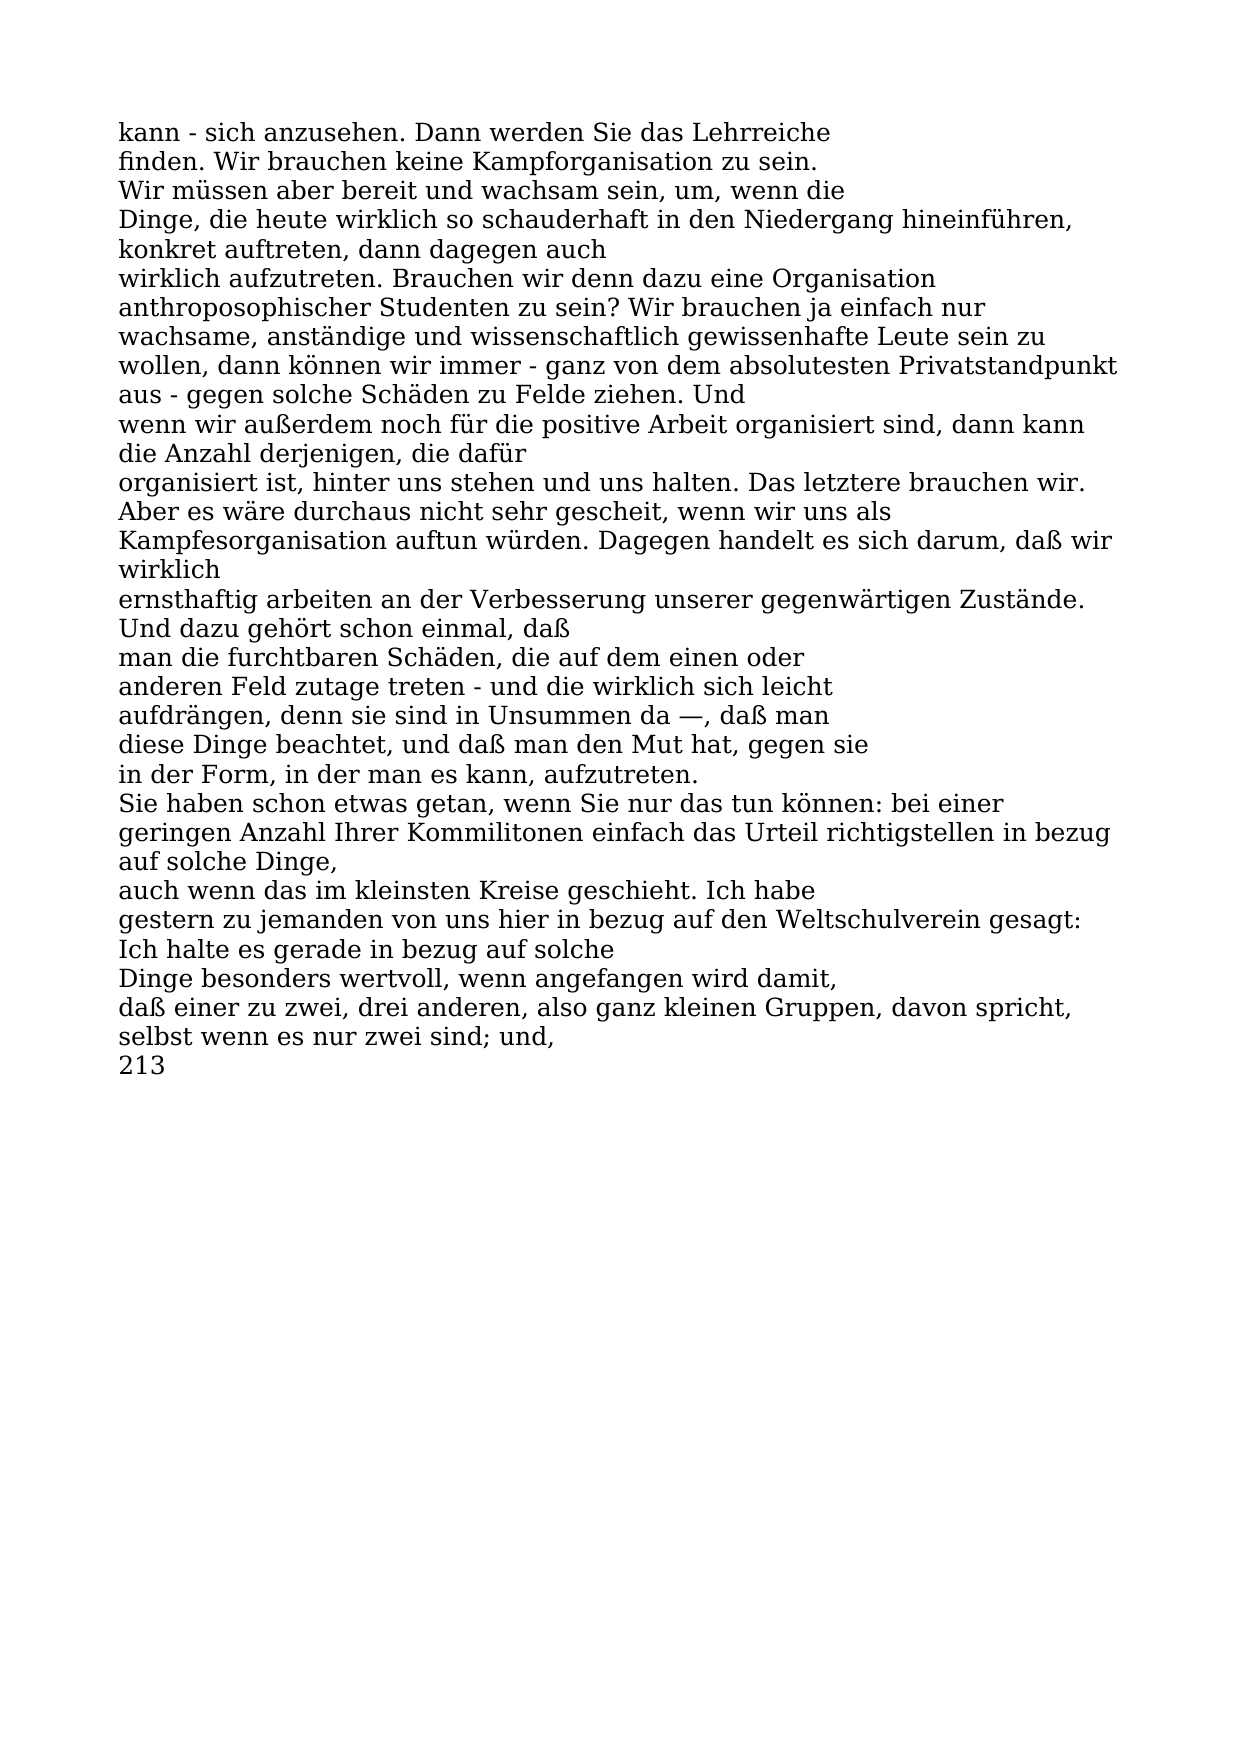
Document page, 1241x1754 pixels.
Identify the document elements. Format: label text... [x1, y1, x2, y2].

text gestern zu jemanden von uns hier in bezug auf den Weltschulverein gesagt: Ich halte es gerade in bezug auf solche [118, 906, 1122, 964]
text Dinge besonders wertvoll, wenn angefangen wird damit, [118, 964, 1122, 993]
text 213 [118, 1051, 1122, 1081]
text kann - sich anzusehen. Dann werden Sie das Lehrreiche [118, 118, 1122, 147]
text finden. Wir brauchen keine Kampforganisation zu sein. [118, 147, 1122, 176]
text Dinge, die heute wirklich so schauderhaft in den Niedergang hineinführen, konkret auftreten, dann dagegen auch [118, 206, 1122, 264]
text diese Dinge beachtet, und daß man den Mut hat, gegen sie [118, 731, 1122, 760]
text ernsthaftig arbeiten an der Verbesserung unserer gegenwärtigen Zustände. Und dazu gehört schon einmal, daß [118, 585, 1122, 643]
text anderen Feld zutage treten - und die wirklich sich leicht [118, 672, 1122, 701]
text man die furchtbaren Schäden, die auf dem einen oder [118, 643, 1122, 672]
text wirklich aufzutreten. Brauchen wir denn dazu eine Organisation anthroposophischer Studenten zu sein? Wir brauchen ja einfach nur wachsame, anständige und wissenschaftlich gewissenhafte Leute sein zu wollen, dann können wir immer - ganz von dem absolutesten Privatstandpunkt aus - gegen solche Schäden zu Felde ziehen. Und [118, 264, 1122, 410]
text auch wenn das im kleinsten Kreise geschieht. Ich habe [118, 876, 1122, 906]
text organisiert ist, hinter uns stehen und uns halten. Das letztere brauchen wir. Aber es wäre durchaus nicht sehr gescheit, wenn wir uns als Kampfesorganisation auftun würden. Dagegen handelt es sich darum, daß wir wirklich [118, 468, 1122, 585]
text Sie haben schon etwas getan, wenn Sie nur das tun können: bei einer geringen Anzahl Ihrer Kommilitonen einfach das Urteil richtigstellen in bezug auf solche Dinge, [118, 789, 1122, 876]
text Wir müssen aber bereit und wachsam sein, um, wenn die [118, 176, 1122, 206]
text in der Form, in der man es kann, aufzutreten. [118, 760, 1122, 789]
text wenn wir außerdem noch für die positive Arbeit organisiert sind, dann kann die Anzahl derjenigen, die dafür [118, 410, 1122, 468]
text aufdrängen, denn sie sind in Unsummen da —, daß man [118, 701, 1122, 731]
text daß einer zu zwei, drei anderen, also ganz kleinen Gruppen, davon spricht, selbst wenn es nur zwei sind; und, [118, 993, 1122, 1051]
